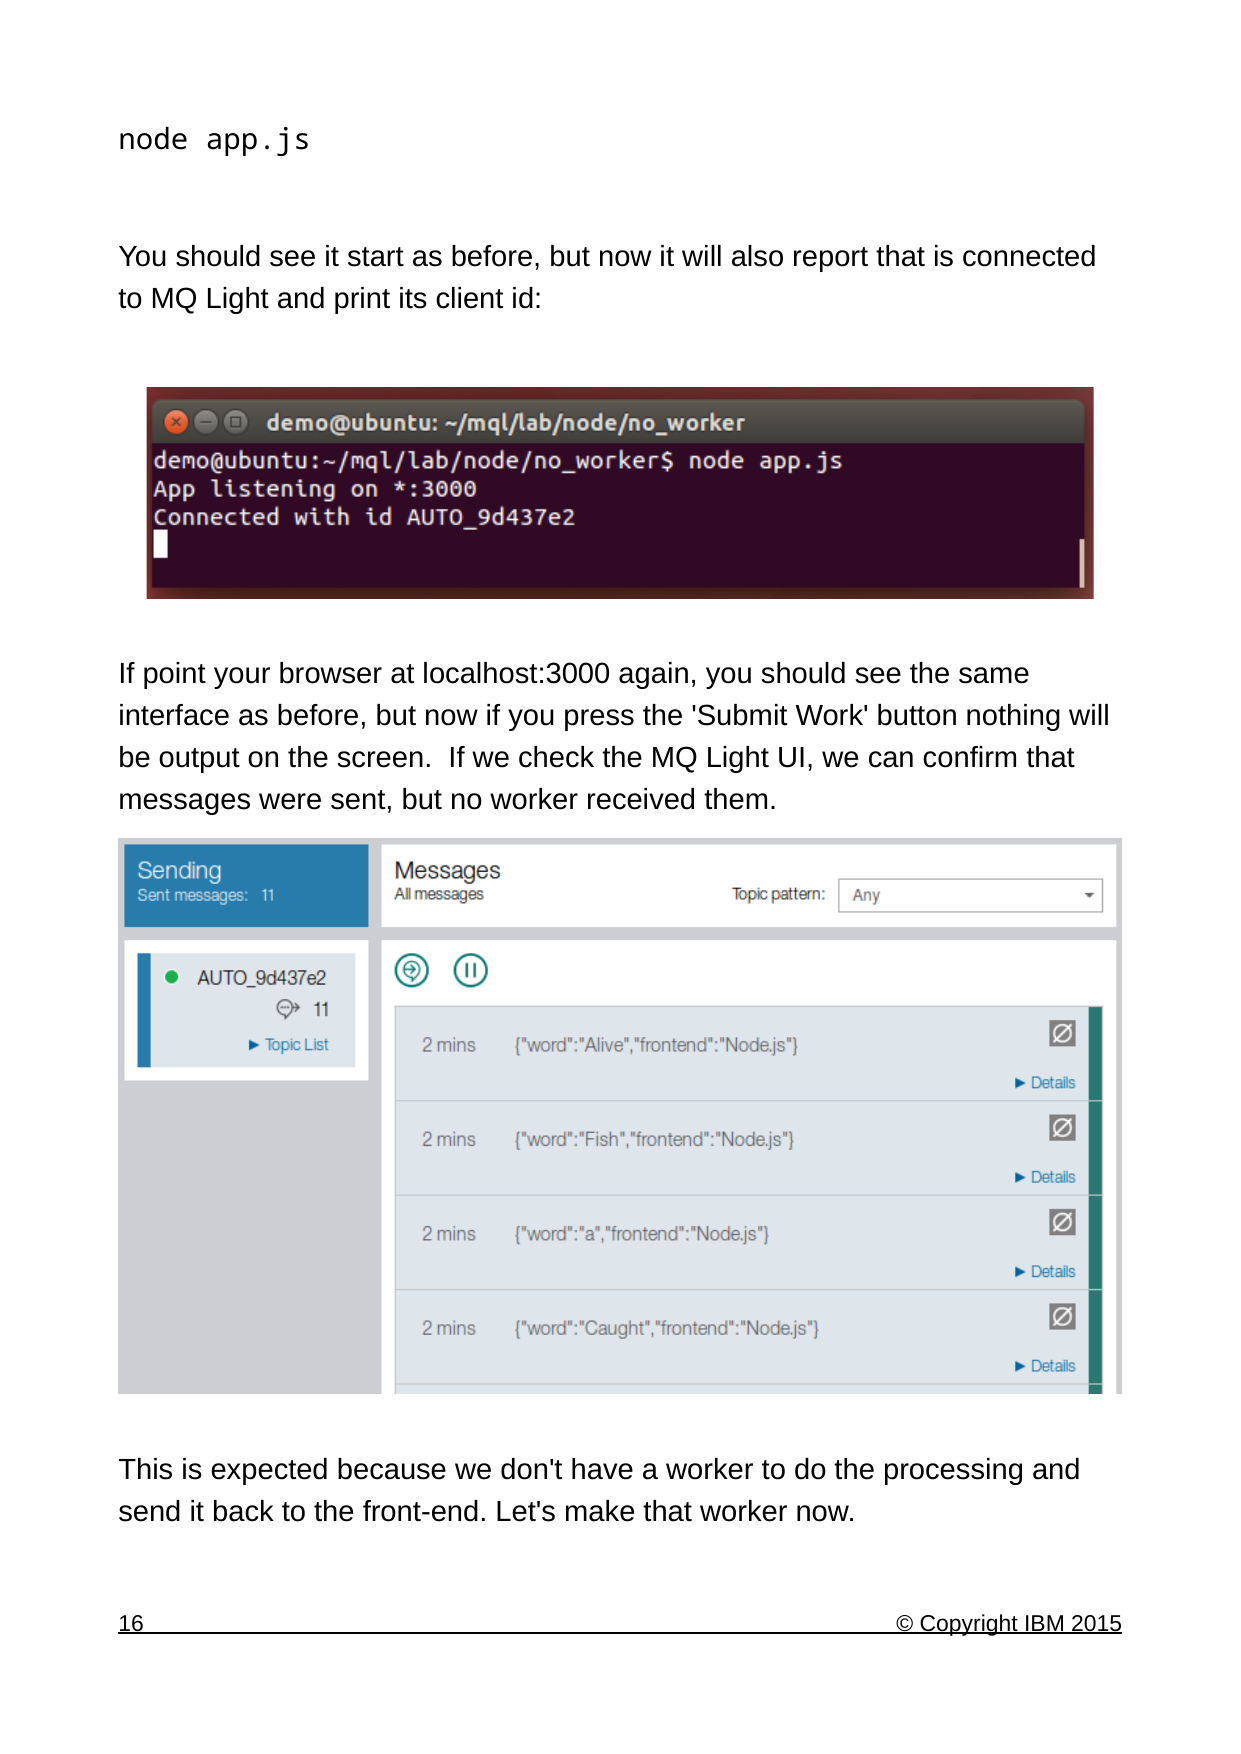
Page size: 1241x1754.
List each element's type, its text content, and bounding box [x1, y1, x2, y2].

picture [146, 387, 1094, 599]
text This is expected because we don't have a worker to do the processing and send it back to the front-end. Let's make that worker now. [118, 1452, 1122, 1527]
picture [118, 838, 1123, 1394]
text node app.js [118, 118, 1122, 158]
text If point your browser at localhost:3000 again, you should see the same interface as before, but now if you press the 'Submit Work' button nothing will be output on the screen. If we check the MQ Light UI, we can confirm that messages were sent, but no worker received them. [118, 656, 1122, 815]
text You should see it start as before, but now it will also report that is connected to MQ Light and print its client id: [118, 239, 1122, 314]
